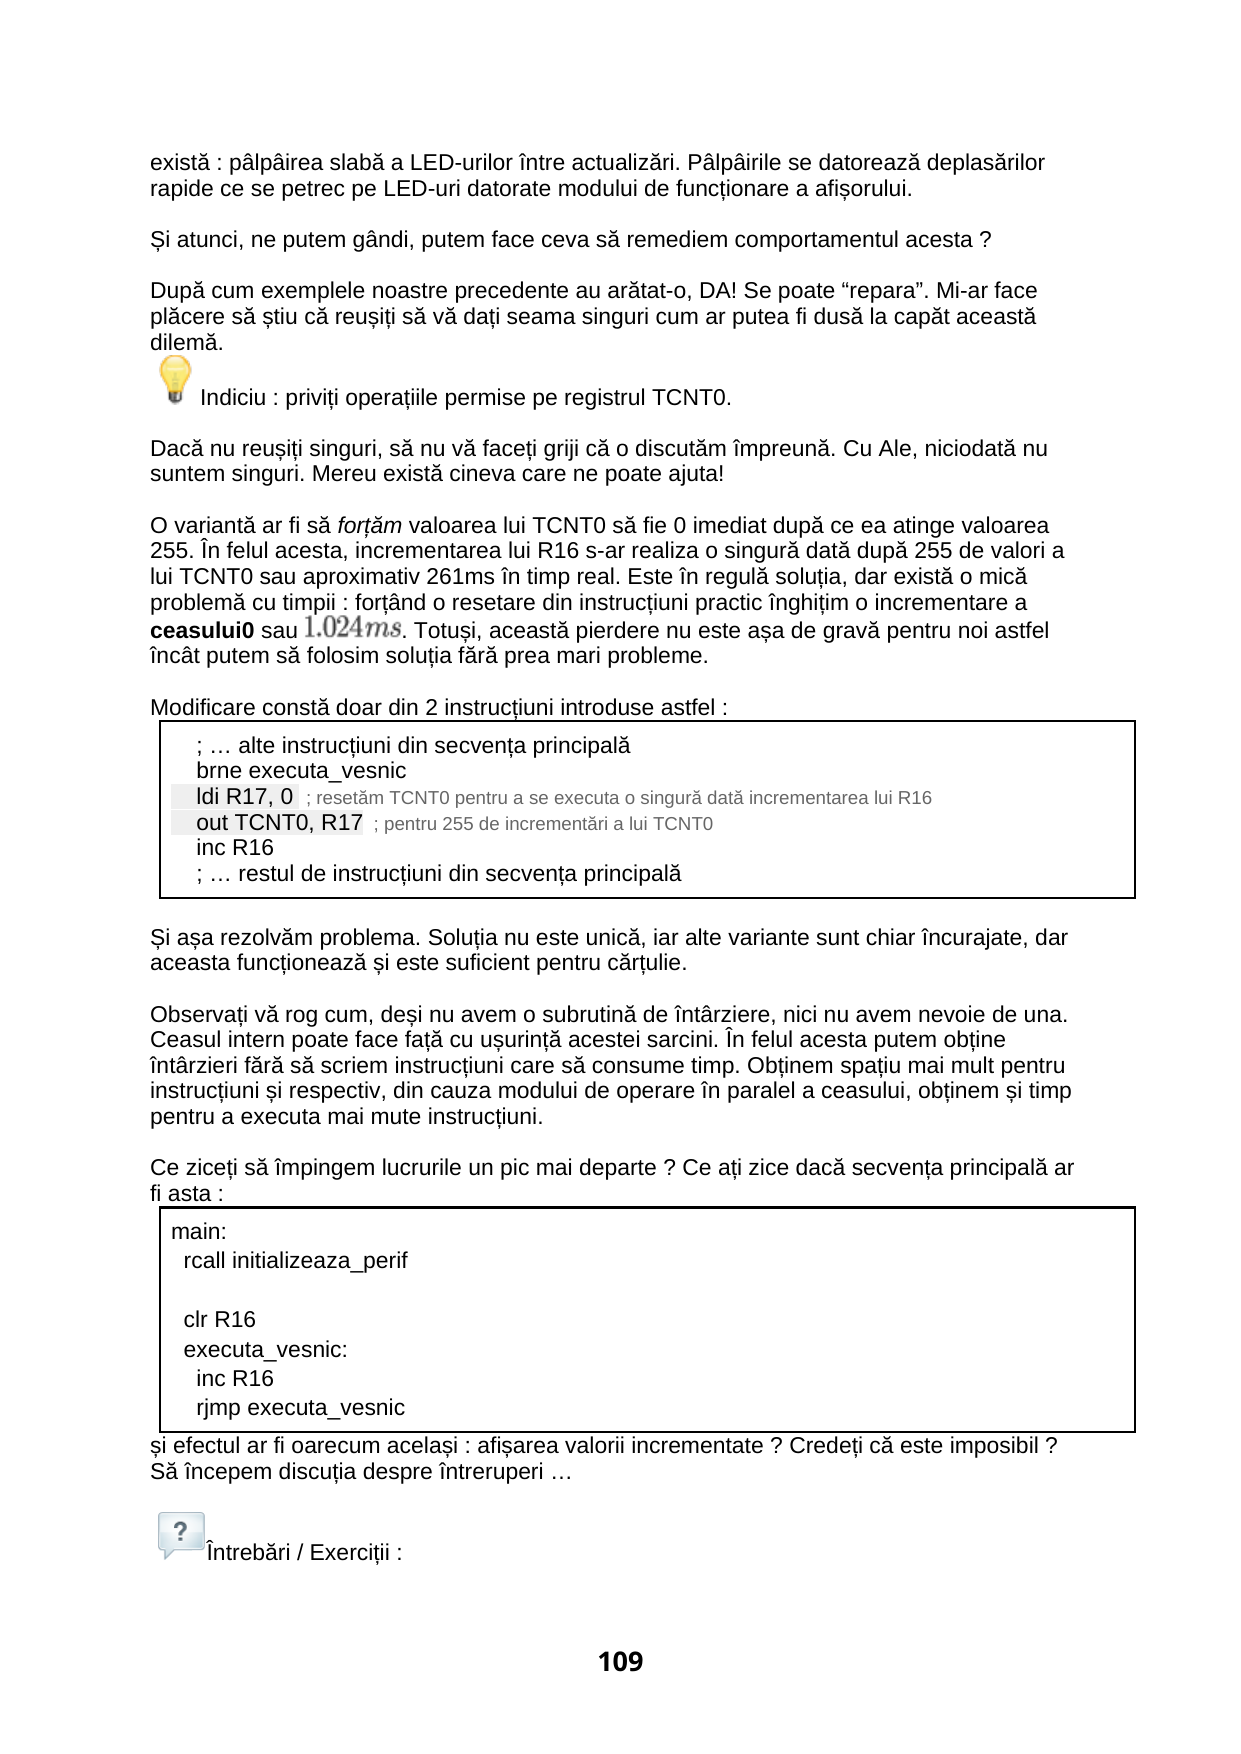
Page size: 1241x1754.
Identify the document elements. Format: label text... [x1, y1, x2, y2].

text Ce ziceți să împingem lucrurile un pic mai departe ? Ce ați zice dacă secvența principală ar fi asta : [150, 1155, 1091, 1206]
text și efectul ar fi oarecum același : afișarea valorii incrementate ? Credeți că este imposibil ? Să începem discuția despre întreruperi … [150, 1433, 1091, 1484]
text Dacă nu reușiți singuri, să nu vă faceți griji că o discutăm împreună. Cu Ale, niciodată nu suntem singuri. Mereu există cineva care ne poate ajuta! [150, 436, 1091, 487]
text După cum exemplele noastre precedente au arătat-o, DA! Se poate “repara”. Mi-ar face plăcere să știu că reușiți să vă dați seama singuri cum ar putea fi dusă la capăt această dilemă. [150, 278, 1091, 355]
text Întrebări / Exerciții : [150, 1536, 1091, 1565]
picture [304, 615, 402, 639]
picture [156, 1510, 207, 1561]
text Și așa rezolvăm problema. Soluția nu este unică, iar alte variante sunt chiar încurajate, dar aceasta funcționează și este suficient pentru cărțulie. [150, 924, 1091, 976]
table_header ; … alte instrucțiuni din secvența principală brne executa_vesnic ldi R17, 0 ; resetăm TCNT0 pentru a se executa o singură dată incrementarea lui R16 out TCNT0, R17 ; pentru 255 de incrementări a lui TCNT0 inc R16 ; … restul de instrucțiuni din secvența principală [161, 722, 1134, 897]
table_header main: rcall initializeaza_perif clr R16 executa_vesnic: inc R16 rjmp executa_vesnic [161, 1209, 1134, 1431]
text Modificare constă doar din 2 instrucțiuni introduse astfel : [150, 694, 1091, 720]
picture [150, 355, 200, 405]
text există : pâlpâirea slabă a LED-urilor între actualizări. Pâlpâirile se datorează deplasărilor rapide ce se petrec pe LED-uri datorate modului de funcționare a afișorului. [150, 150, 1091, 201]
text Observați vă rog cum, deși nu avem o subrutină de întârziere, nici nu avem nevoie de una. Ceasul intern poate face față cu ușurință acestei sarcini. În felul acesta putem obține întârzieri fără să scriem instrucțiuni care să consume timp. Obținem spațiu mai mult pentru instrucțiuni și respectiv, din cauza modului de operare în paralel a ceasului, obținem și timp pentru a executa mai mute instrucțiuni. [150, 1001, 1091, 1129]
text Indiciu : priviți operațiile permise pe registrul TCNT0. [150, 381, 1091, 410]
text Și atunci, ne putem gândi, putem face ceva să remediem comportamentul acesta ? [150, 227, 1091, 252]
text O variantă ar fi să forțăm valoarea lui TCNT0 să fie 0 imediat după ce ea atinge valoarea 255. În felul acesta, incrementarea lui R16 s-ar realiza o singură dată după 255 de valori a lui TCNT0 sau aproximativ 261ms în timp real. Este în regulă soluția, dar există o mică problemă cu timpii : forțând o resetare din instrucțiuni practic înghițim o incrementare a ceasului0 sau . Totuși, această pierdere nu este așa de gravă pentru noi astfel încât putem să folosim soluția fără prea mari probleme. [150, 512, 1091, 669]
